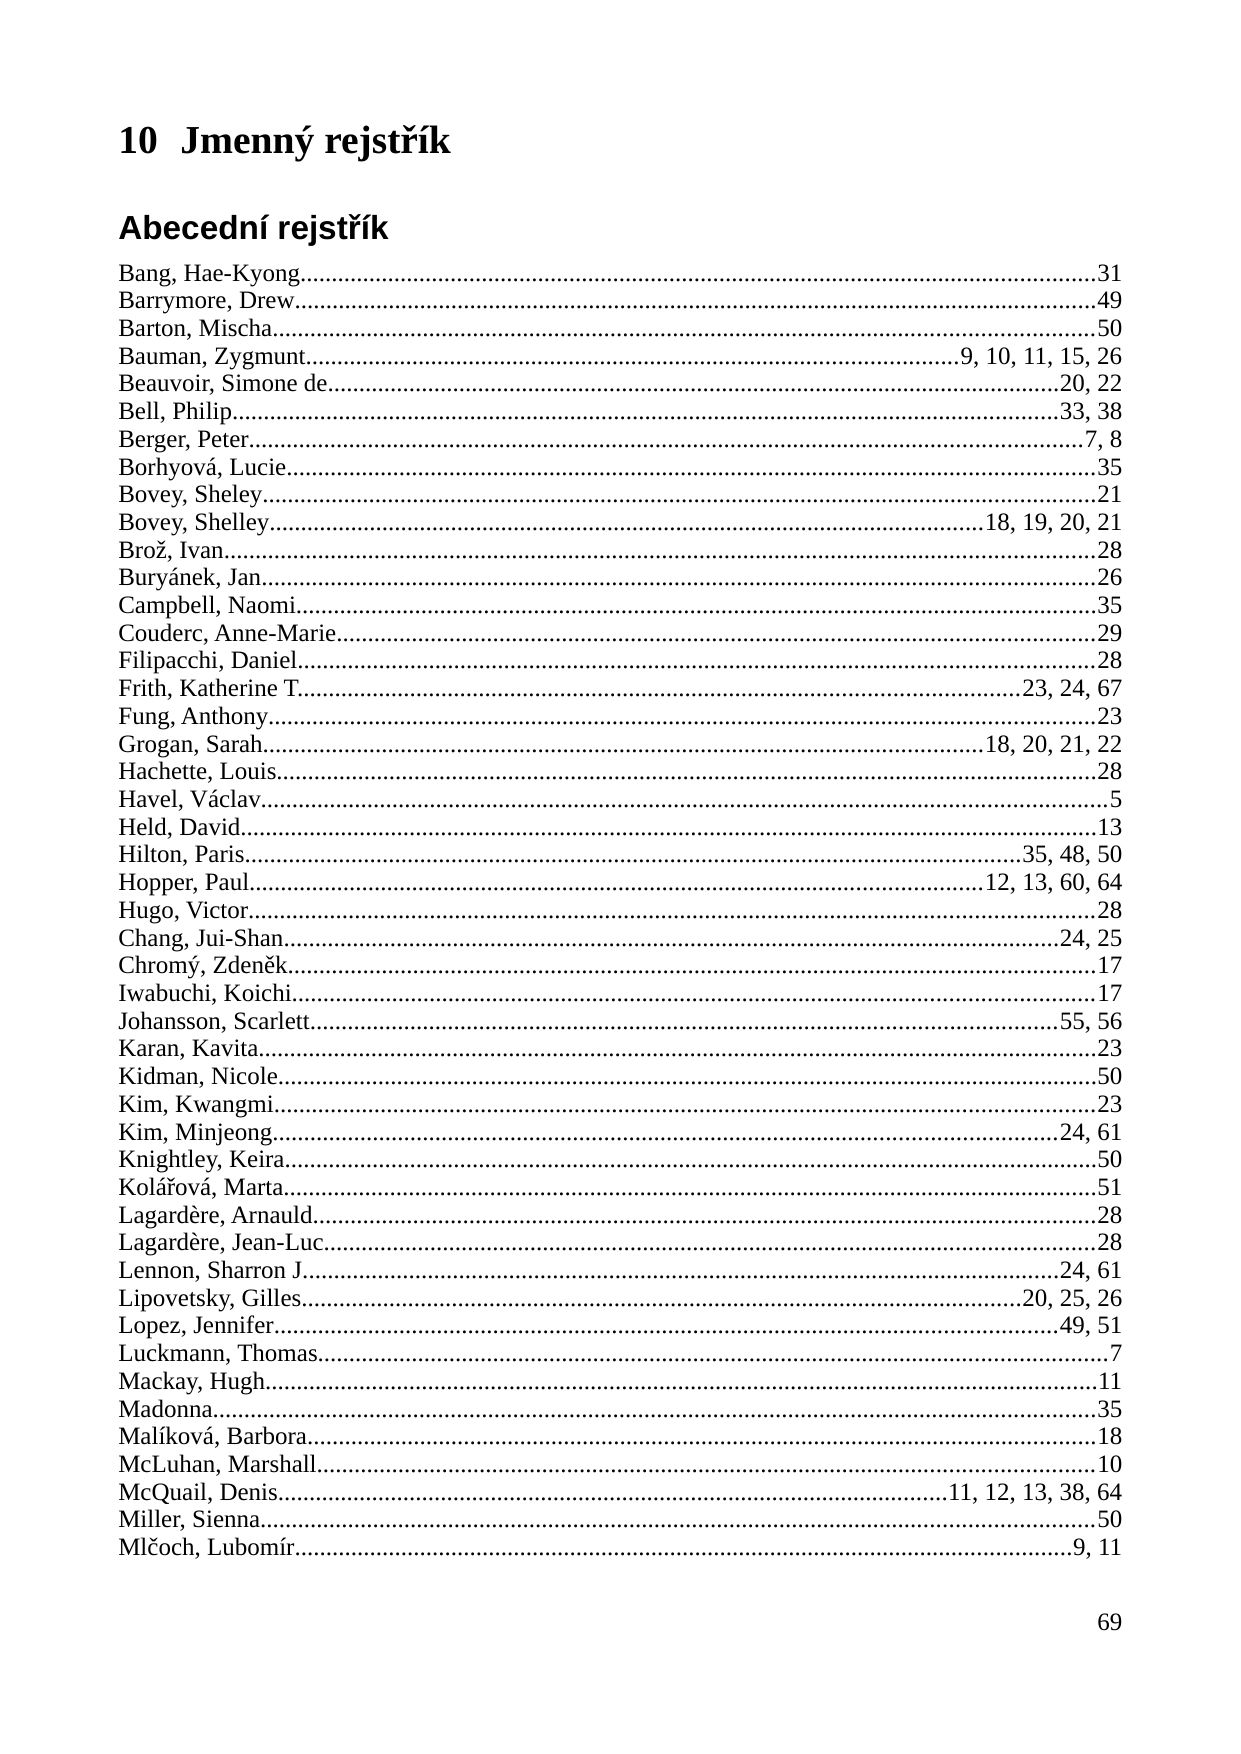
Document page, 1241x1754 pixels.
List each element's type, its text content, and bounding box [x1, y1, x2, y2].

text Lipovetsky, Gilles 20, 25, 26 [118, 1284, 1122, 1312]
text Johansson, Scarlett 55, 56 [118, 1007, 1122, 1034]
text Campbell, Naomi 35 [118, 591, 1122, 619]
text Bovey, Sheley 21 [118, 480, 1122, 508]
text Buryánek, Jan 26 [118, 563, 1122, 591]
text Chang, Jui-Shan 24, 25 [118, 924, 1122, 951]
text Bell, Philip 33, 38 [118, 397, 1122, 425]
text Barton, Mischa 50 [118, 314, 1122, 342]
text Chromý, Zdeněk 17 [118, 951, 1122, 979]
text Brož, Ivan 28 [118, 536, 1122, 563]
text Mlčoch, Lubomír 9, 11 [118, 1533, 1122, 1561]
text Lennon, Sharron J. 24, 61 [118, 1256, 1122, 1284]
text Hachette, Louis 28 [118, 757, 1122, 785]
text Bauman, Zygmunt 9, 10, 11, 15, 26 [118, 342, 1122, 369]
text Miller, Sienna 50 [118, 1506, 1122, 1533]
text Fung, Anthony 23 [118, 702, 1122, 730]
text Luckmann, Thomas 7 [118, 1339, 1122, 1367]
text Kolářová, Marta 51 [118, 1173, 1122, 1201]
subtitle Abecední rejstřík [118, 209, 1122, 246]
text Knightley, Keira 50 [118, 1145, 1122, 1173]
text Borhyová, Lucie 35 [118, 453, 1122, 480]
text Lagardère, Arnauld 28 [118, 1201, 1122, 1228]
text Madonna 35 [118, 1395, 1122, 1422]
text Hilton, Paris 35, 48, 50 [118, 841, 1122, 868]
text Malíková, Barbora 18 [118, 1422, 1122, 1450]
text Mackay, Hugh 11 [118, 1367, 1122, 1395]
text Kim, Minjeong 24, 61 [118, 1118, 1122, 1145]
text Kidman, Nicole 50 [118, 1062, 1122, 1090]
text Held, David 13 [118, 813, 1122, 841]
text McQuail, Denis 11, 12, 13, 38, 64 [118, 1478, 1122, 1506]
text Bovey, Shelley 18, 19, 20, 21 [118, 508, 1122, 536]
text Grogan, Sarah 18, 20, 21, 22 [118, 730, 1122, 757]
text Lagardère, Jean-Luc 28 [118, 1228, 1122, 1256]
text Frith, Katherine T. 23, 24, 67 [118, 674, 1122, 702]
text Hugo, Victor 28 [118, 896, 1122, 924]
text Bang, Hae-Kyong 31 [118, 259, 1122, 286]
subtitle Jmenný rejstřík [118, 118, 1122, 162]
text Kim, Kwangmi 23 [118, 1090, 1122, 1118]
text Barrymore, Drew 49 [118, 286, 1122, 314]
text Berger, Peter 7, 8 [118, 425, 1122, 453]
text Couderc, Anne-Marie 29 [118, 619, 1122, 647]
text Havel, Václav 5 [118, 785, 1122, 813]
text Iwabuchi, Koichi 17 [118, 979, 1122, 1007]
text Hopper, Paul 12, 13, 60, 64 [118, 868, 1122, 896]
text McLuhan, Marshall 10 [118, 1450, 1122, 1478]
text Beauvoir, Simone de 20, 22 [118, 369, 1122, 397]
text Filipacchi, Daniel 28 [118, 647, 1122, 674]
text Karan, Kavita 23 [118, 1034, 1122, 1062]
text Lopez, Jennifer 49, 51 [118, 1312, 1122, 1339]
